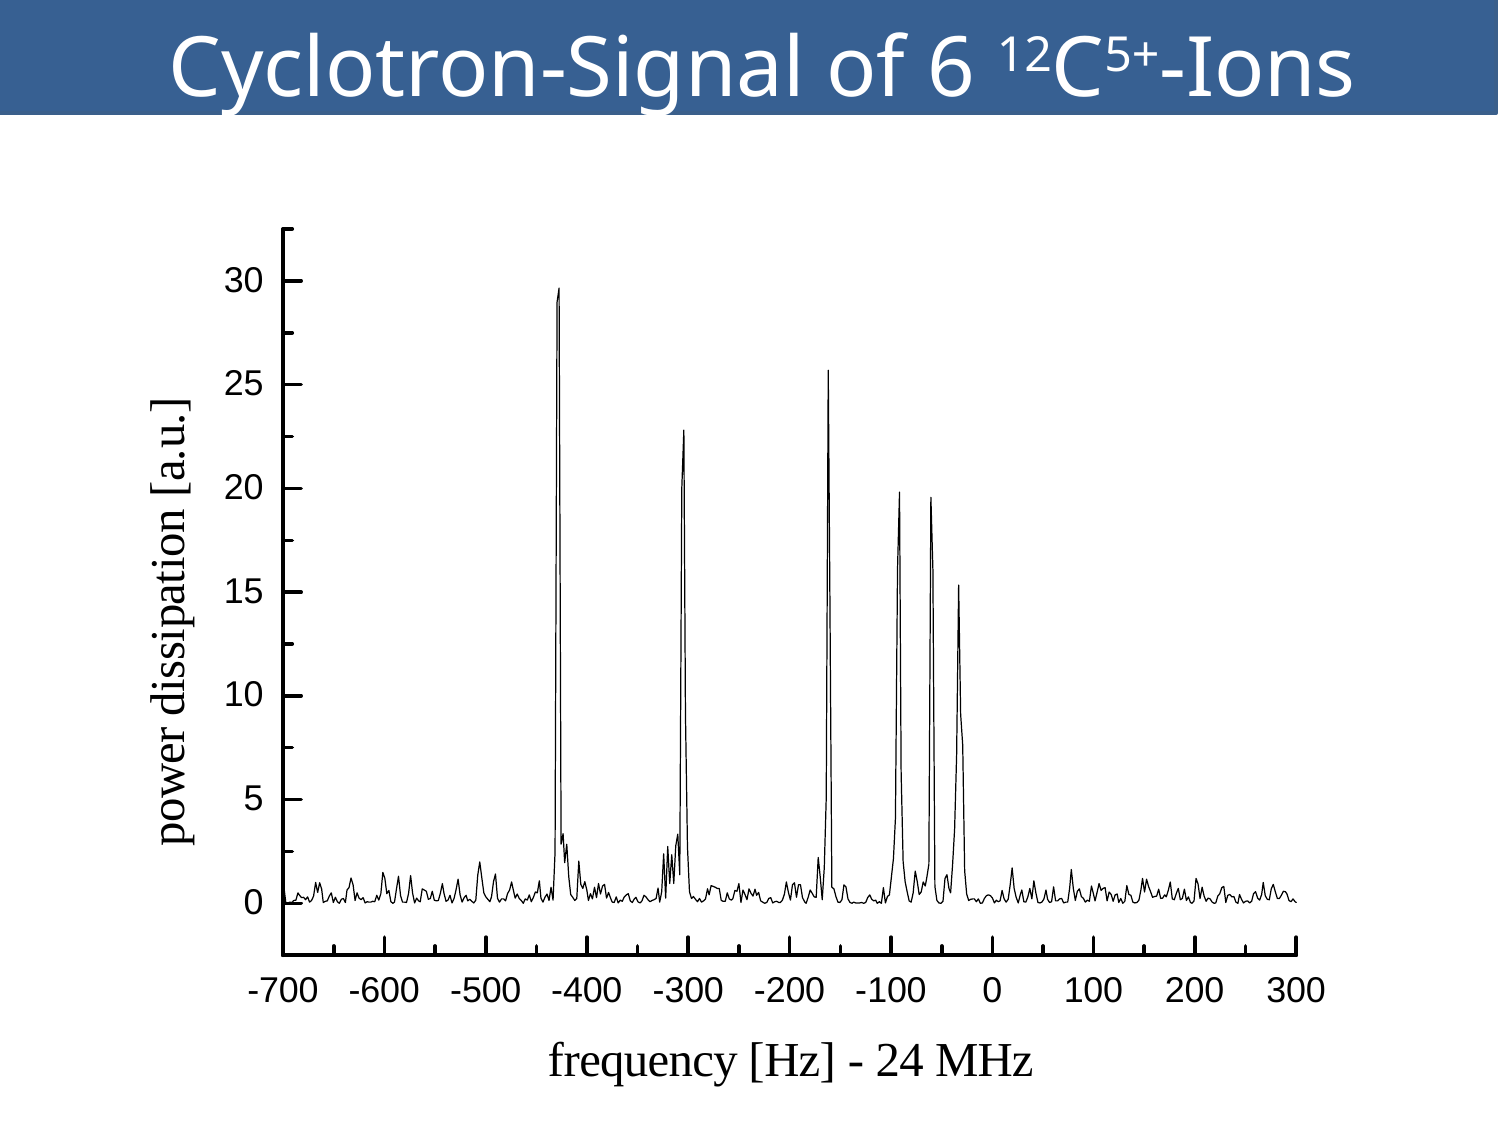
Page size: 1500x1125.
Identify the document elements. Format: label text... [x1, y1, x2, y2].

chart [75, 162, 1401, 1125]
title Cyclotron-Signal of 6 12C5+-Ions [125, 0, 1401, 138]
